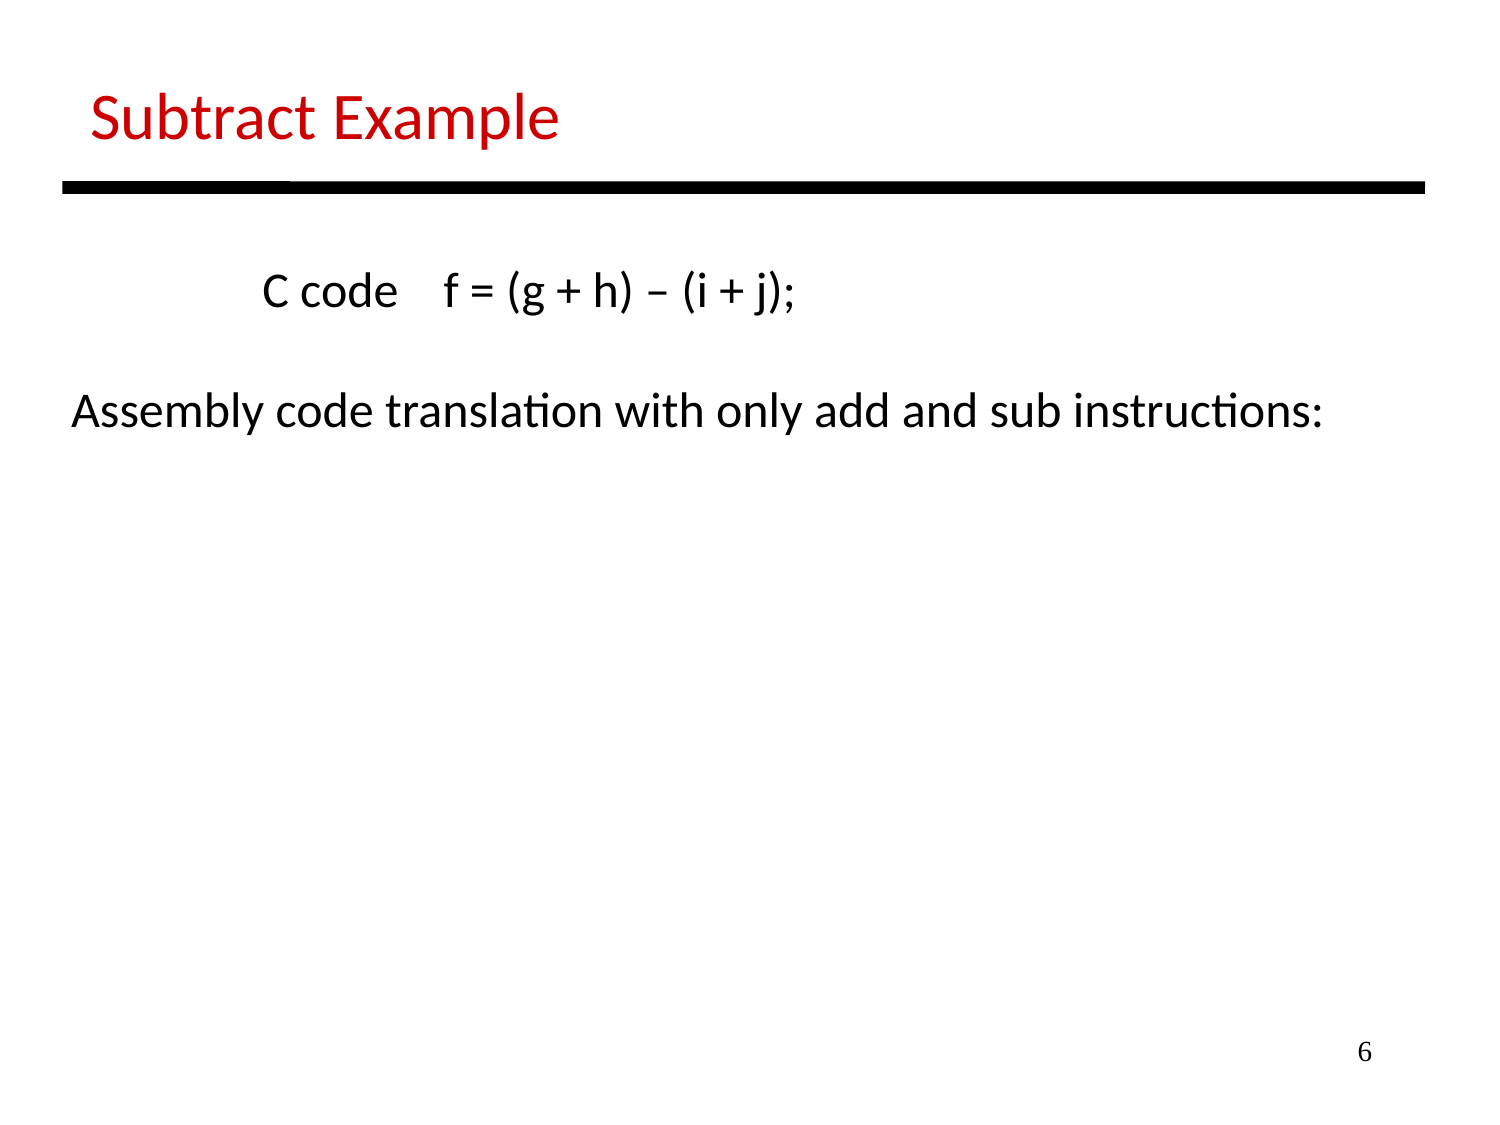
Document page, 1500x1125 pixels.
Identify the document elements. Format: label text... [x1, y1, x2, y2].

text_box Subtract Example [75, 65, 577, 160]
slide_number [1074, 1025, 1388, 1100]
text_box C code f = (g + h) – (i + j); Assembly code translation with only add and sub instructions: [56, 249, 1340, 445]
